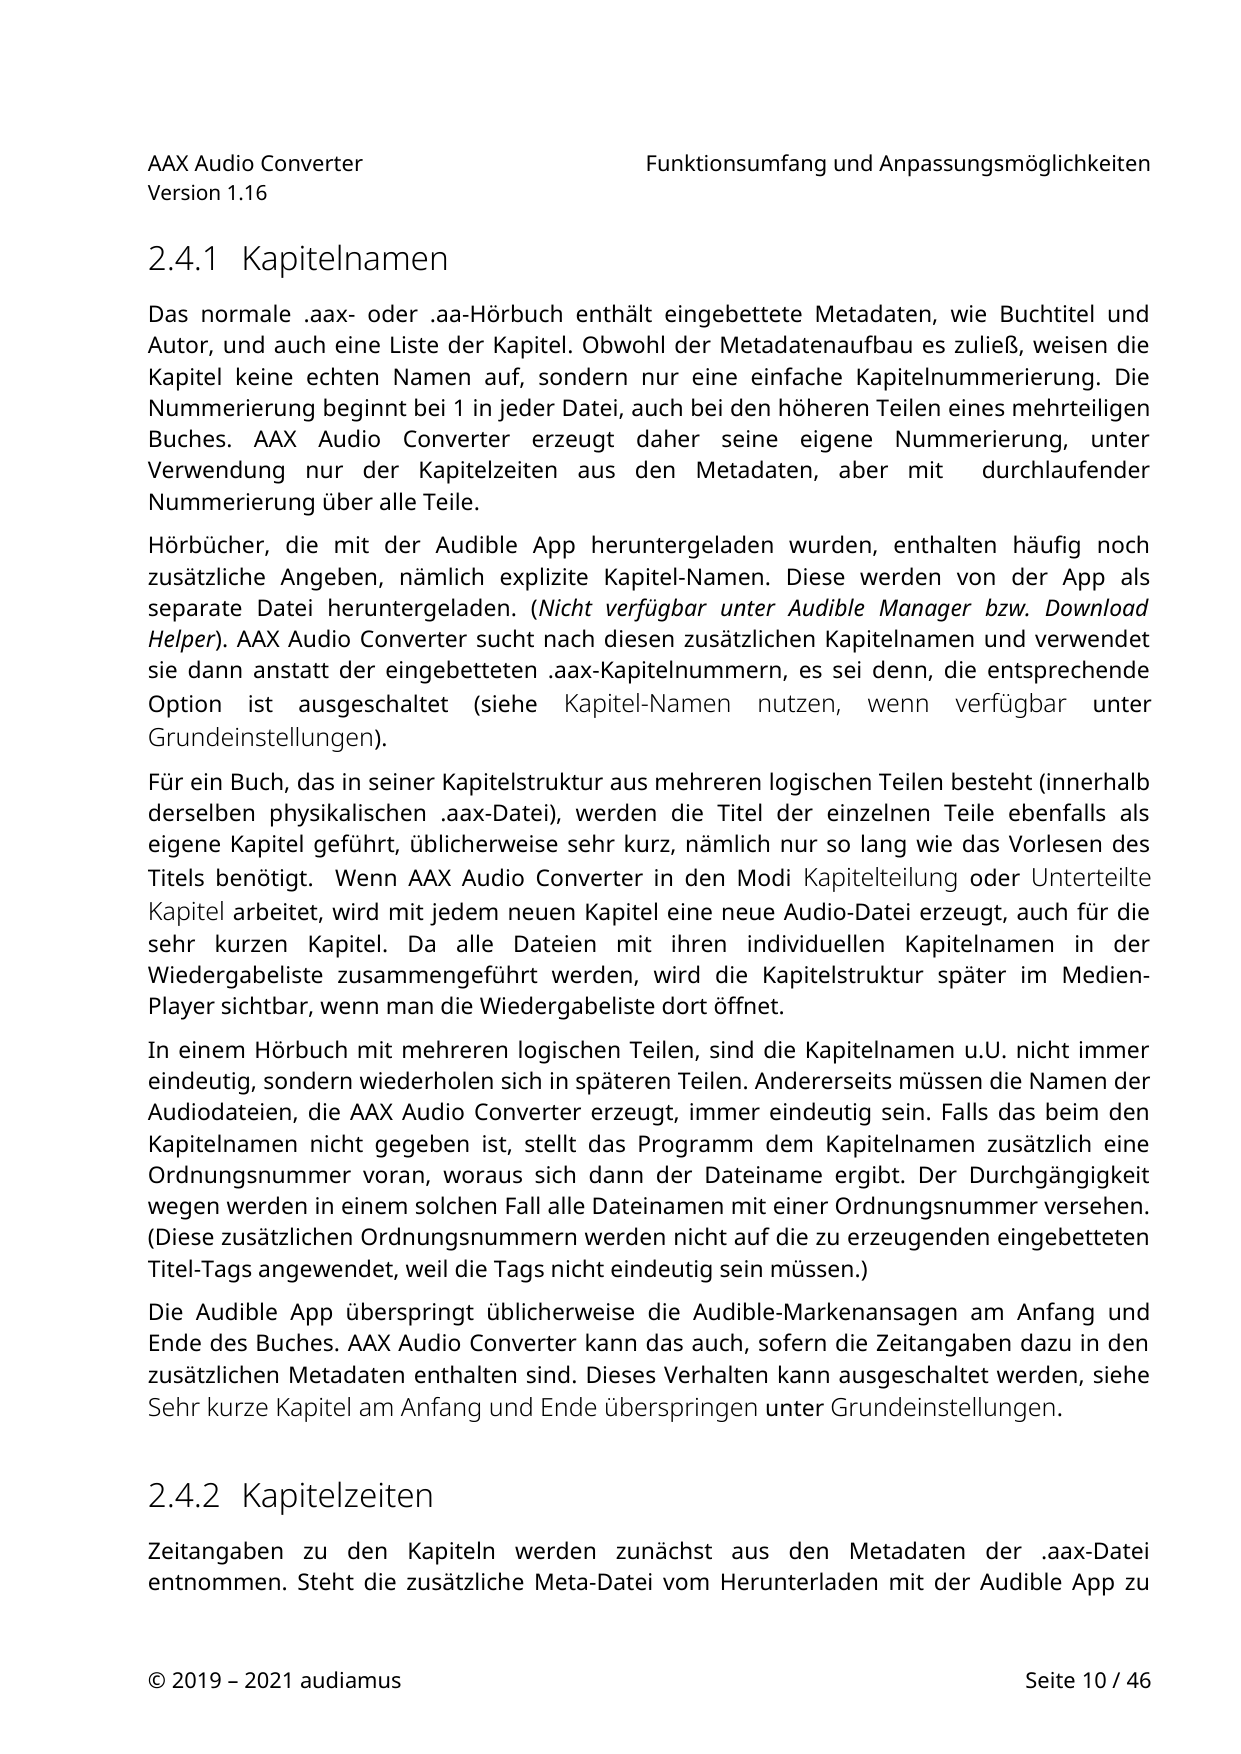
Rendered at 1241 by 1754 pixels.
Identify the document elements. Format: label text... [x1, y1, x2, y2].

text Zeitangaben zu den Kapiteln werden zunächst aus den Metadaten der .aax-Datei entnommen. Steht die zusätzliche Meta-Datei vom Herunterladen mit der Audible App zu [148, 1534, 1152, 1597]
subtitle Kapitelzeiten [148, 1472, 1152, 1517]
subtitle Kapitelnamen [148, 235, 1152, 281]
text Hörbücher, die mit der Audible App heruntergeladen wurden, enthalten häufig noch zusätzliche Angeben, nämlich explizite Kapitel-Namen. Diese werden von der App als separate Datei heruntergeladen. (Nicht verfügbar unter Audible Manager bzw. Download Helper). AAX Audio Converter sucht nach diesen zusätzlichen Kapitelnamen und verwendet sie dann anstatt der eingebetteten .aax-Kapitelnummern, es sei denn, die entsprechende Option ist ausgeschaltet (siehe Kapitel-Namen nutzen, wenn verfügbar unter Grundeinstellungen). [148, 529, 1152, 753]
text Für ein Buch, das in seiner Kapitelstruktur aus mehreren logischen Teilen besteht (innerhalb derselben physikalischen .aax-Datei), werden die Titel der einzelnen Teile ebenfalls als eigene Kapitel geführt, üblicherweise sehr kurz, nämlich nur so lang wie das Vorlesen des Titels benötigt. Wenn AAX Audio Converter in den Modi Kapitelteilung oder Unterteilte Kapitel arbeitet, wird mit jedem neuen Kapitel eine neue Audio-Datei erzeugt, auch für die sehr kurzen Kapitel. Da alle Dateien mit ihren individuellen Kapitelnamen in der Wiedergabeliste zusammengeführt werden, wird die Kapitelstruktur später im Medien-Player sichtbar, wenn man die Wiedergabeliste dort öffnet. [148, 766, 1152, 1021]
text Das normale .aax- oder .aa-Hörbuch enthält eingebettete Metadaten, wie Buchtitel und Autor, und auch eine Liste der Kapitel. Obwohl der Metadatenaufbau es zuließ, weisen die Kapitel keine echten Namen auf, sondern nur eine einfache Kapitelnummerierung. Die Nummerierung beginnt bei 1 in jeder Datei, auch bei den höheren Teilen eines mehrteiligen Buches. AAX Audio Converter erzeugt daher seine eigene Nummerierung, unter Verwendung nur der Kapitelzeiten aus den Metadaten, aber mit durchlaufender Nummerierung über alle Teile. [148, 298, 1152, 517]
text In einem Hörbuch mit mehreren logischen Teilen, sind die Kapitelnamen u.U. nicht immer eindeutig, sondern wiederholen sich in späteren Teilen. Andererseits müssen die Namen der Audiodateien, die AAX Audio Converter erzeugt, immer eindeutig sein. Falls das beim den Kapitelnamen nicht gegeben ist, stellt das Programm dem Kapitelnamen zusätzlich eine Ordnungsnummer voran, woraus sich dann der Dateiname ergibt. Der Durchgängigkeit wegen werden in einem solchen Fall alle Dateinamen mit einer Ordnungsnummer versehen. (Diese zusätzlichen Ordnungsnummern werden nicht auf die zu erzeugenden eingebetteten Titel-Tags angewendet, weil die Tags nicht eindeutig sein müssen.) [148, 1034, 1152, 1284]
text Die Audible App überspringt üblicherweise die Audible-Markenansagen am Anfang und Ende des Buches. AAX Audio Converter kann das auch, sofern die Zeitangaben dazu in den zusätzlichen Metadaten enthalten sind. Dieses Verhalten kann ausgeschaltet werden, siehe Sehr kurze Kapitel am Anfang und Ende überspringen unter Grundeinstellungen. [148, 1296, 1152, 1424]
